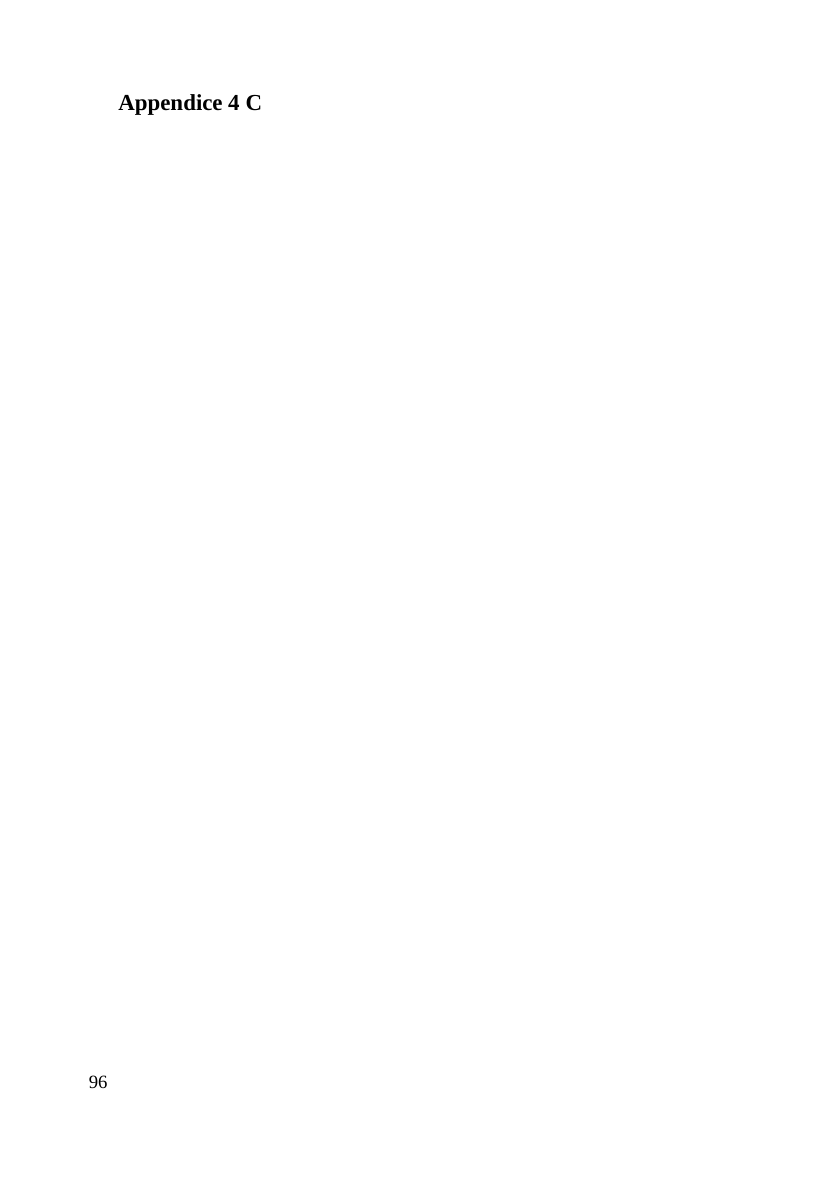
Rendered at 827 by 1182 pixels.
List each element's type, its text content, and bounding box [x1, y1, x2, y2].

text Appendice 4 C [88, 88, 738, 115]
